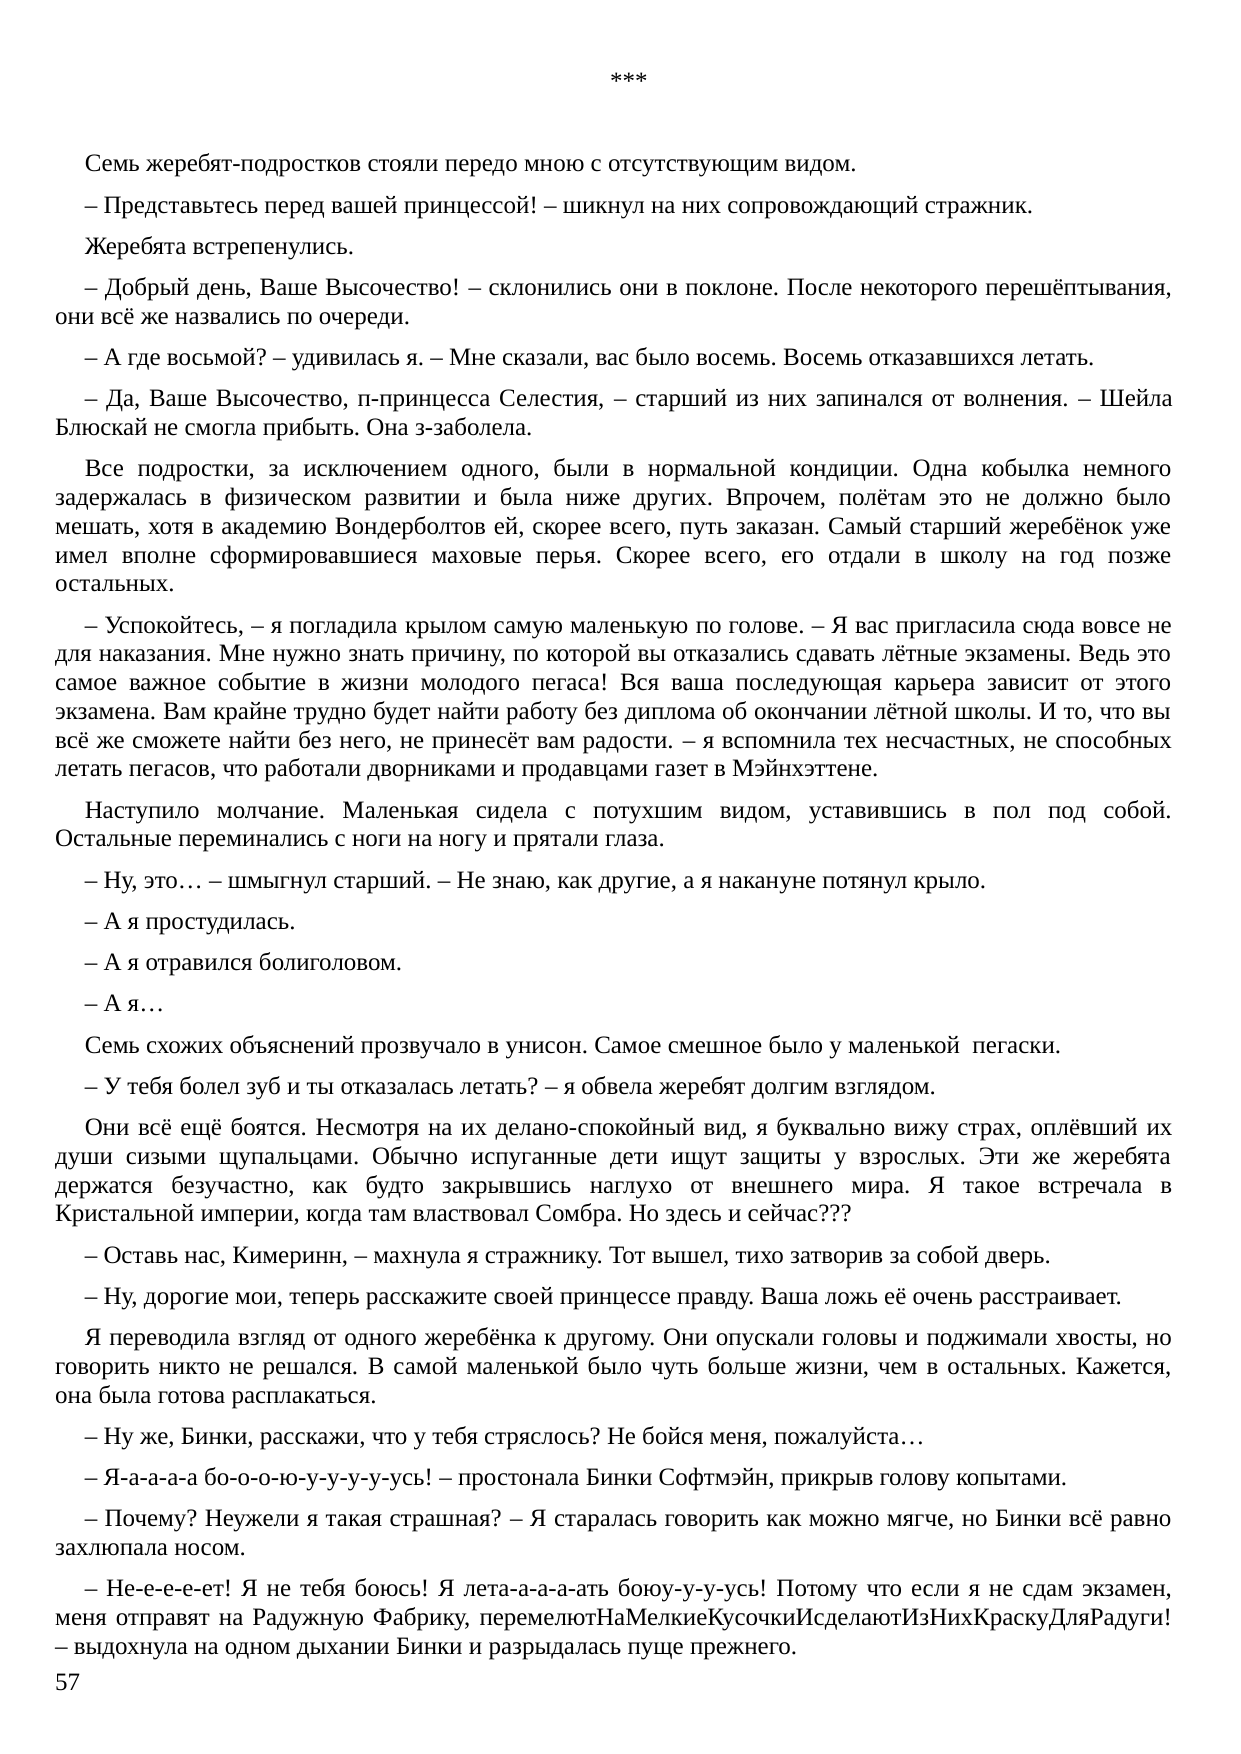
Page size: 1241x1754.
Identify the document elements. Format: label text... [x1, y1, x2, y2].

text – Оставь нас, Кимеринн, – махнула я стражнику. Тот вышел, тихо затворив за собой дверь. [55, 1240, 1173, 1268]
text – Ну же, Бинки, расскажи, что у тебя стряслось? Не бойся меня, пожалуйста… [55, 1421, 1173, 1450]
text Они всё ещё боятся. Несмотря на их делано-спокойный вид, я буквально вижу страх, оплёвший их души сизыми щупальцами. Обычно испуганные дети ищут защиты у взрослых. Эти же жеребята держатся безучастно, как будто закрывшись наглухо от внешнего мира. Я такое встречала в Кристальной империи, когда там властвовал Сомбра. Но здесь и сейчас??? [55, 1112, 1173, 1227]
text – Успокойтесь, – я погладила крылом самую маленькую по голове. – Я вас пригласила сюда вовсе не для наказания. Мне нужно знать причину, по которой вы отказались сдавать лётные экзамены. Ведь это самое важное событие в жизни молодого пегаса! Вся ваша последующая карьера зависит от этого экзамена. Вам крайне трудно будет найти работу без диплома об окончании лётной школы. И то, что вы всё же сможете найти без него, не принесёт вам радости. – я вспомнила тех несчастных, не способных летать пегасов, что работали дворниками и продавцами газет в Мэйнхэттене. [55, 610, 1173, 782]
text Семь жеребят-подростков стояли передо мною с отсутствующим видом. [55, 148, 1173, 177]
text – Представьтесь перед вашей принцессой! – шикнул на них сопровождающий стражник. [55, 190, 1173, 218]
text – Почему? Неужели я такая страшная? – Я старалась говорить как можно мягче, но Бинки всё равно захлюпала носом. [55, 1503, 1173, 1561]
text Семь схожих объяснений прозвучало в унисон. Самое смешное было у маленькой пегаски. [55, 1030, 1173, 1058]
text – А где восьмой? – удивилась я. – Мне сказали, вас было восемь. Восемь отказавшихся летать. [55, 342, 1173, 371]
text – А я отравился болиголовом. [55, 947, 1173, 976]
text – Да, Ваше Высочество, п-принцесса Селестия, – старший из них запинался от волнения. – Шейла Блюскай не смогла прибыть. Она з-заболела. [55, 383, 1173, 441]
text – Не-е-е-е-ет! Я не тебя боюсь! Я лета-а-а-а-ать боюу-у-у-усь! Потому что если я не сдам экзамен, меня отправят на Радужную Фабрику, перемелютНаМелкиеКусочкиИсделаютИзНихКраскуДляРадуги! – выдохнула на одном дыхании Бинки и разрыдалась пуще прежнего. [55, 1573, 1173, 1660]
text Все подростки, за исключением одного, были в нормальной кондиции. Одна кобылка немного задержалась в физическом развитии и была ниже других. Впрочем, полётам это не должно было мешать, хотя в академию Вондерболтов ей, скорее всего, путь заказан. Самый старший жеребёнок уже имел вполне сформировавшиеся маховые перья. Скорее всего, его отдали в школу на год позже остальных. [55, 453, 1173, 597]
text – Ну, это… – шмыгнул старший. – Не знаю, как другие, а я накануне потянул крыло. [55, 865, 1173, 893]
text – У тебя болел зуб и ты отказалась летать? – я обвела жеребят долгим взглядом. [55, 1071, 1173, 1100]
text – А я… [55, 988, 1173, 1017]
text *** [55, 66, 1173, 95]
text Я переводила взгляд от одного жеребёнка к другому. Они опускали головы и поджимали хвосты, но говорить никто не решался. В самой маленькой было чуть больше жизни, чем в остальных. Кажется, она была готова расплакаться. [55, 1322, 1173, 1408]
text Наступило молчание. Маленькая сидела с потухшим видом, уставившись в пол под собой. Остальные переминались с ноги на ногу и прятали глаза. [55, 795, 1173, 852]
text – Ну, дорогие мои, теперь расскажите своей принцессе правду. Ваша ложь её очень расстраивает. [55, 1281, 1173, 1310]
text – Добрый день, Ваше Высочество! – склонились они в поклоне. После некоторого перешёптывания, они всё же назвались по очереди. [55, 272, 1173, 330]
text Жеребята встрепенулись. [55, 231, 1173, 260]
text – Я-а-а-а-а бо-о-о-ю-у-у-у-у-усь! – простонала Бинки Софтмэйн, прикрыв голову копытами. [55, 1462, 1173, 1491]
text – А я простудилась. [55, 906, 1173, 935]
